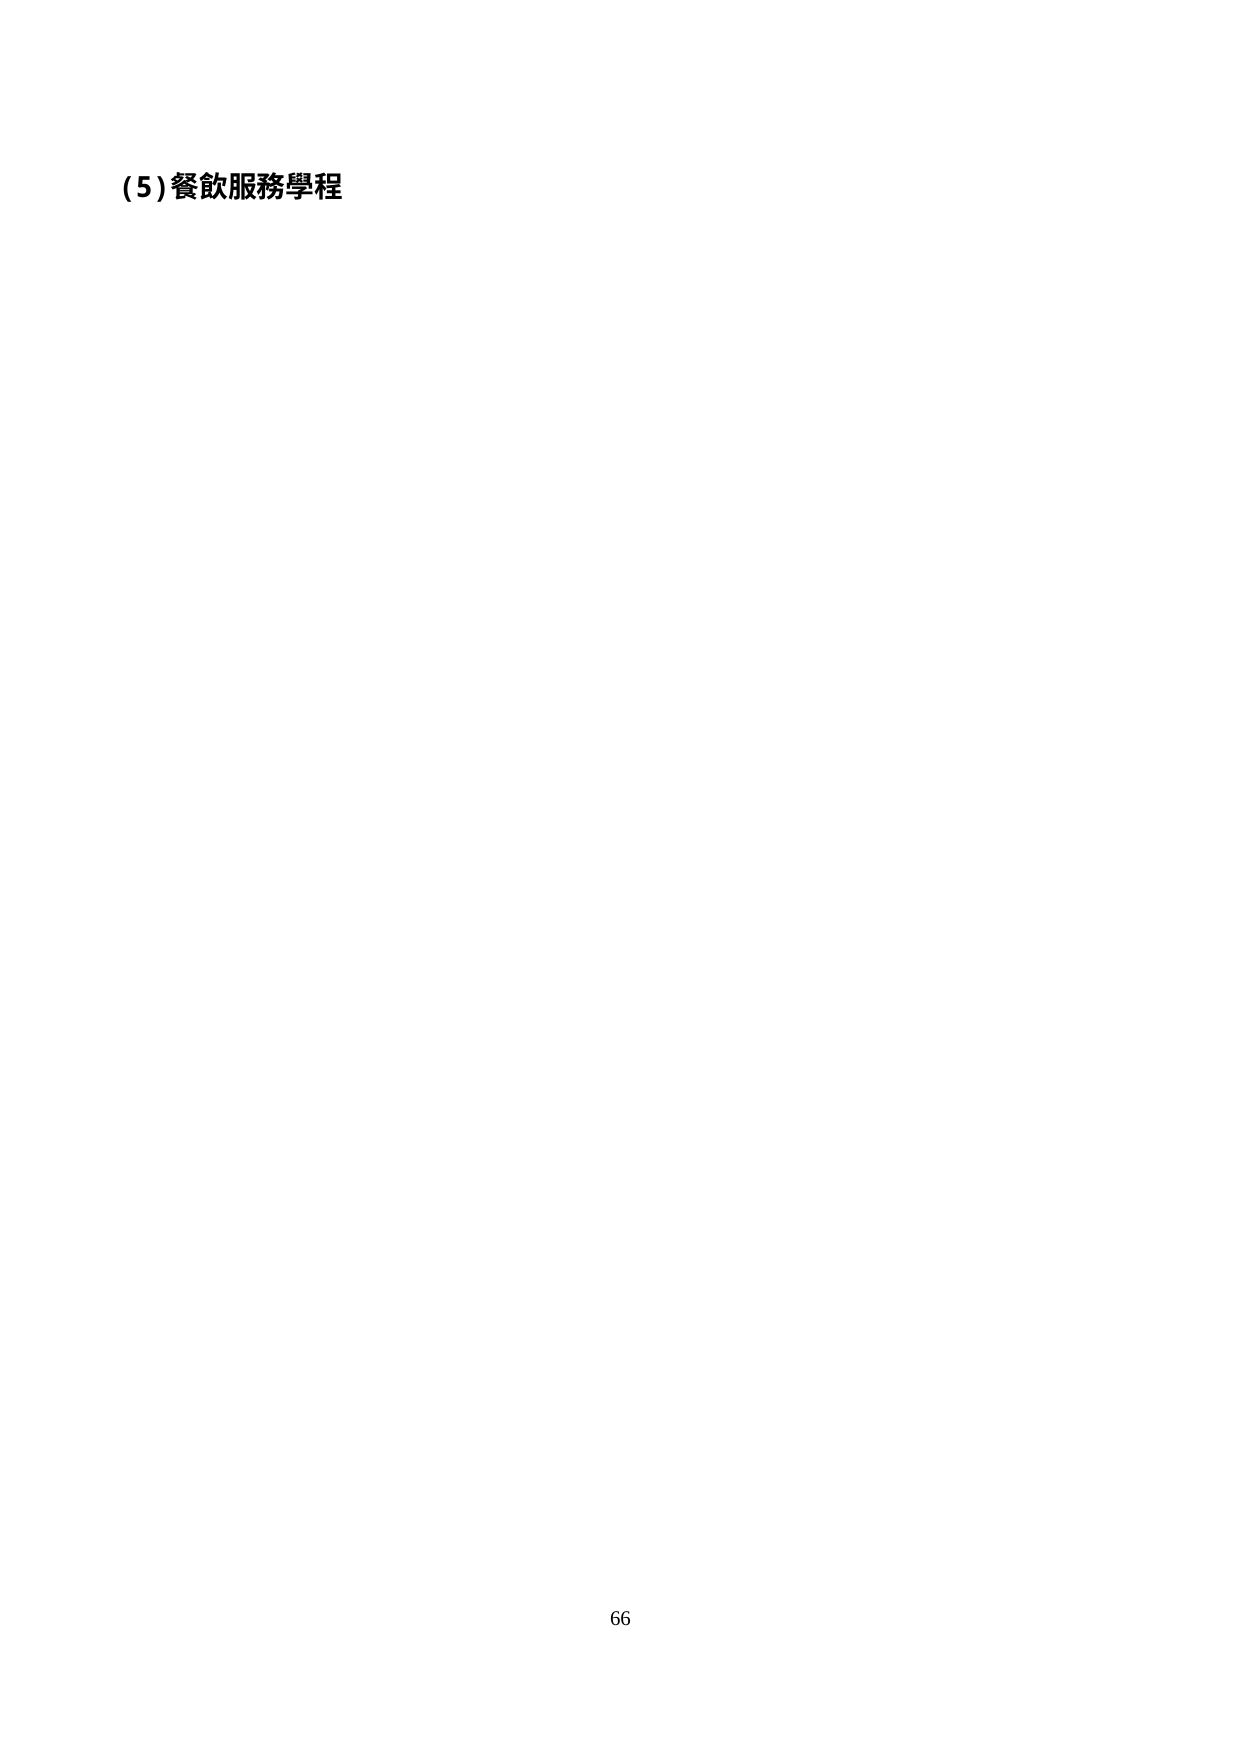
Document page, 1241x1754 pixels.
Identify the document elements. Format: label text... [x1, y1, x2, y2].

text (5)餐飲服務學程 [118, 143, 1122, 206]
